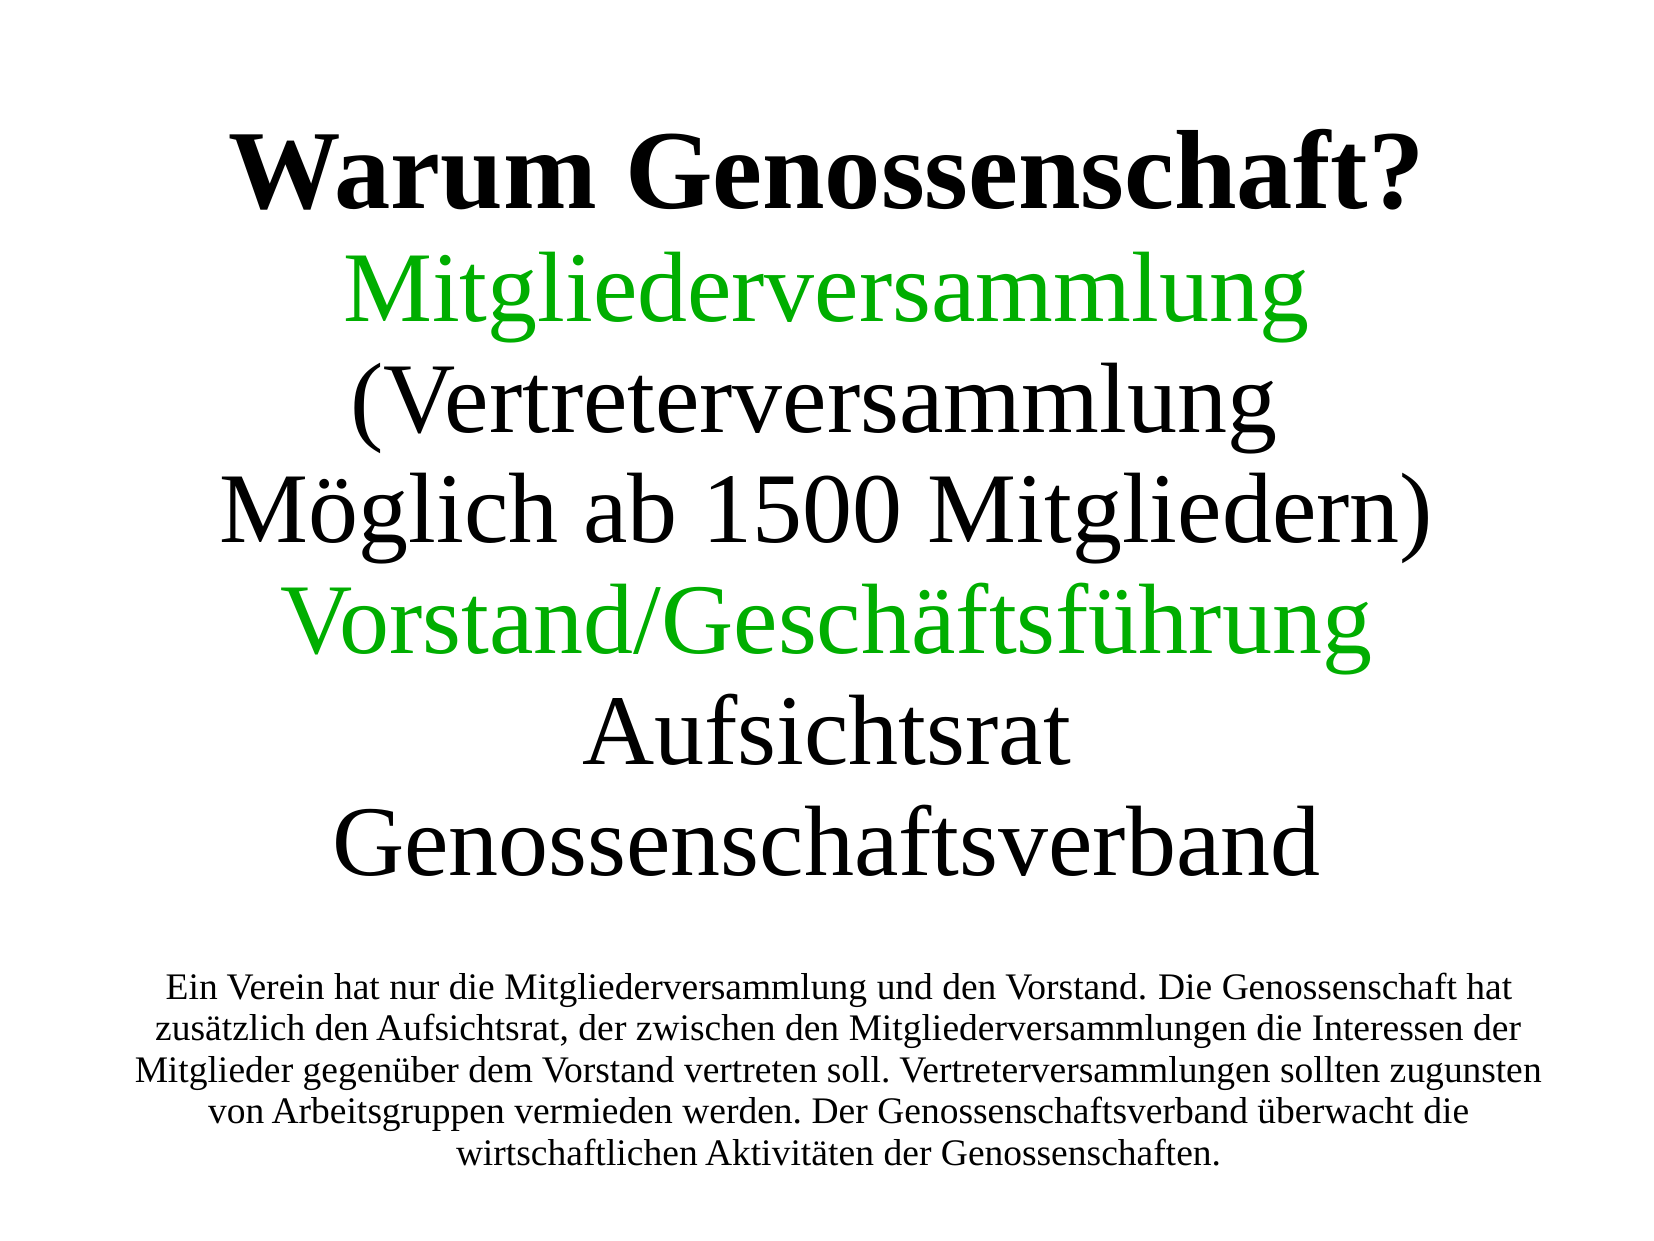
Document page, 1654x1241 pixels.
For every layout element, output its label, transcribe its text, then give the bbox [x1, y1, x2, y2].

text_box Warum Genossenschaft? Mitgliederversammlung (Vertreterversammlung Möglich ab 1500 Mitgliedern) Vorstand/Geschäftsführung Aufsichtsrat Genossenschaftsverband [204, 100, 1449, 905]
text_box Ein Verein hat nur die Mitgliederversammlung und den Vorstand. Die Genossenschaft hat zusätzlich den Aufsichtsrat, der zwischen den Mitgliederversammlungen die Interessen der Mitglieder gegenüber dem Vorstand vertreten soll. Vertreterversammlungen sollten zugunsten von Arbeitsgruppen vermieden werden. Der Genossenschaftsverband überwacht die wirtschaftlichen Aktivitäten der Genossenschaften. [120, 958, 1567, 1181]
